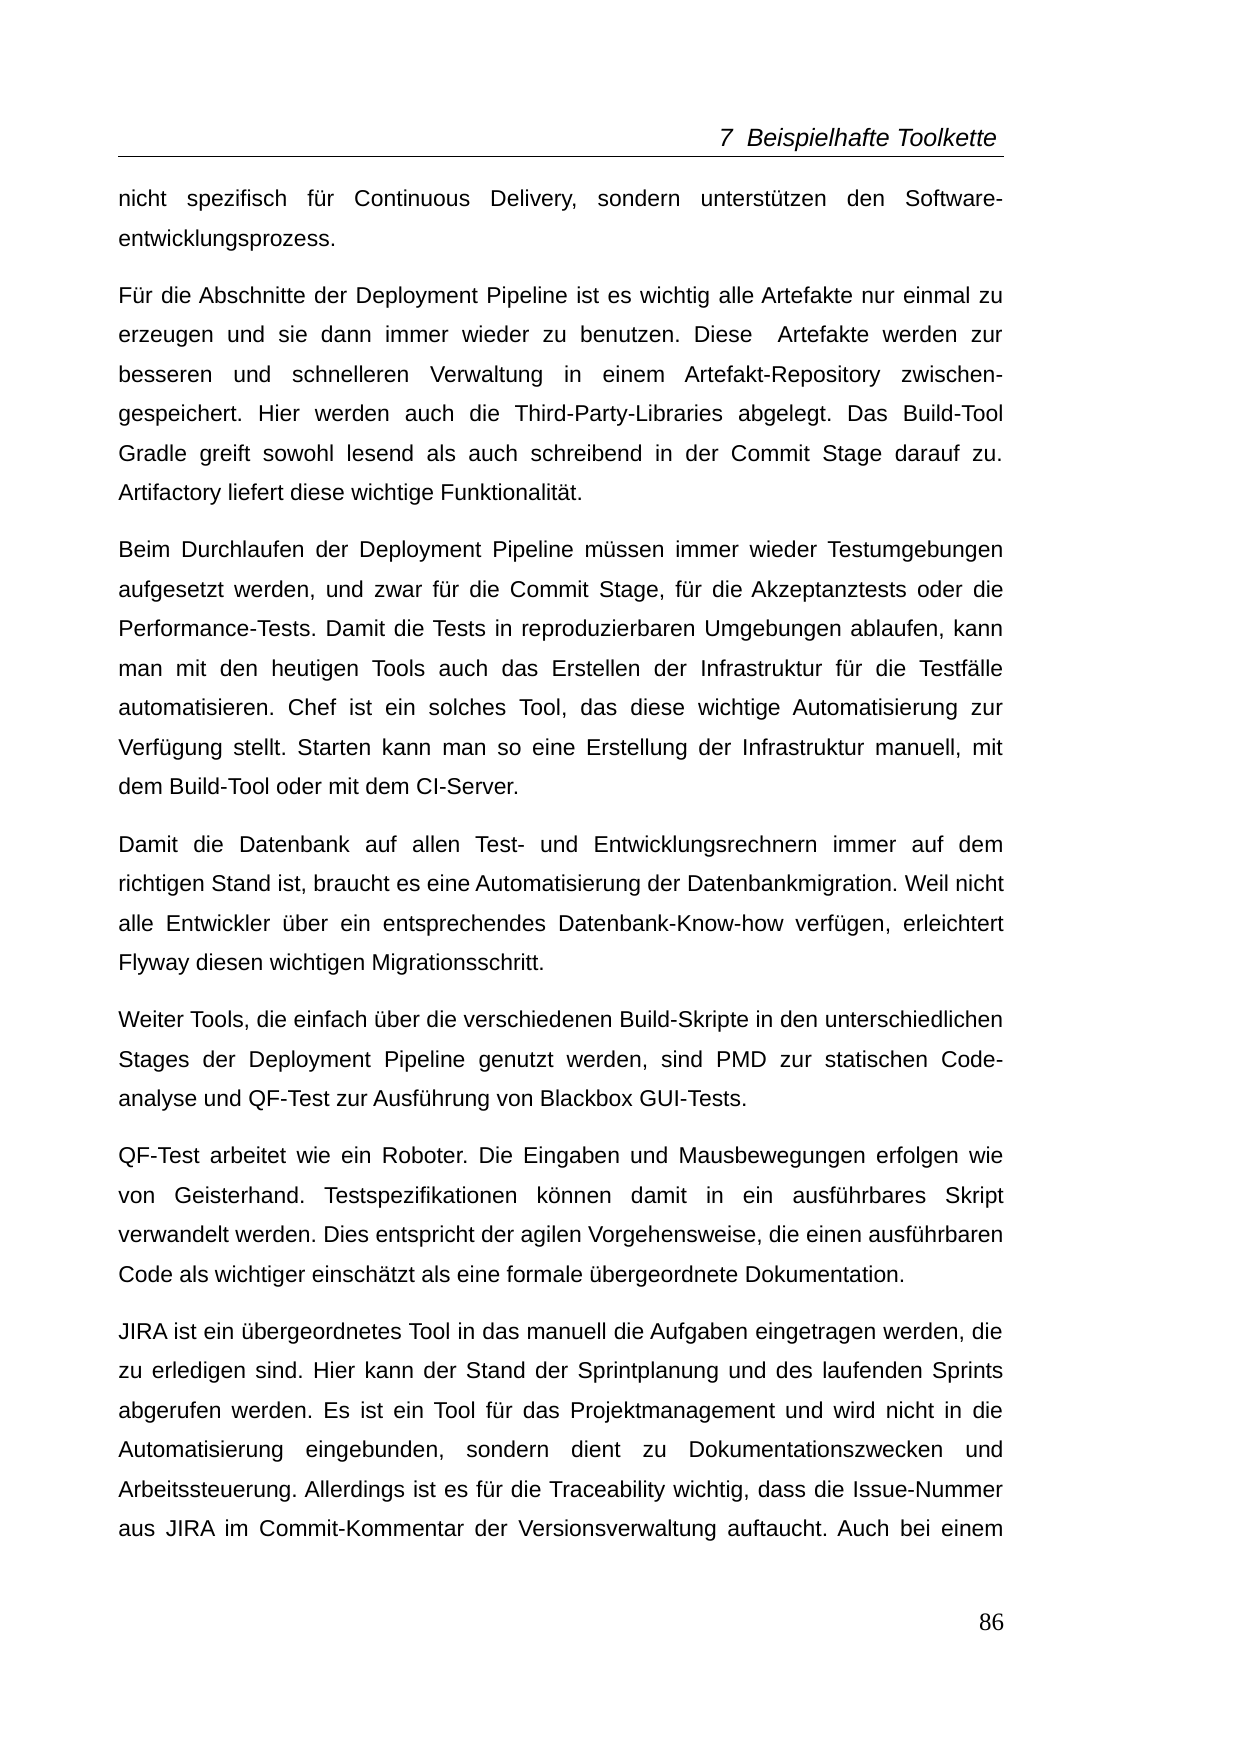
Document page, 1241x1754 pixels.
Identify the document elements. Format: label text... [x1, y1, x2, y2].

text Damit die Datenbank auf allen Test- und Entwicklungsrechnern immer auf dem richtigen Stand ist, braucht es eine Automatisierung der Datenbankmigration. Weil nicht alle Entwickler über ein entsprechendes Datenbank-Know-how verfügen, erleichtert Flyway diesen wichtigen Migrationsschritt. [118, 831, 1004, 975]
text nicht spezifisch für Continuous Delivery, sondern unterstützen den Software-entwicklungsprozess. [118, 185, 1004, 251]
text Für die Abschnitte der Deployment Pipeline ist es wichtig alle Artefakte nur einmal zu erzeugen und sie dann immer wieder zu benutzen. Diese Artefakte werden zur besseren und schnelleren Verwaltung in einem Artefakt-Repository zwischen-gespeichert. Hier werden auch die Third-Party-Libraries abgelegt. Das Build-Tool Gradle greift sowohl lesend als auch schreibend in der Commit Stage darauf zu. Artifactory liefert diese wichtige Funktionalität. [118, 282, 1004, 506]
text Beim Durchlaufen der Deployment Pipeline müssen immer wieder Testumgebungen aufgesetzt werden, und zwar für die Commit Stage, für die Akzeptanztests oder die Performance-Tests. Damit die Tests in reproduzierbaren Umgebungen ablaufen, kann man mit den heutigen Tools auch das Erstellen der Infrastruktur für die Testfälle automatisieren. Chef ist ein solches Tool, das diese wichtige Automatisierung zur Verfügung stellt. Starten kann man so eine Erstellung der Infrastruktur manuell, mit dem Build-Tool oder mit dem CI-Server. [118, 536, 1004, 800]
text Weiter Tools, die einfach über die verschiedenen Build-Skripte in den unterschiedlichen Stages der Deployment Pipeline genutzt werden, sind PMD zur statischen Code-analyse und QF-Test zur Ausführung von Blackbox GUI-Tests. [118, 1006, 1004, 1111]
text QF-Test arbeitet wie ein Roboter. Die Eingaben und Mausbewegungen erfolgen wie von Geisterhand. Testspezifikationen können damit in ein ausführbares Skript verwandelt werden. Dies entspricht der agilen Vorgehensweise, die einen ausführbaren Code als wichtiger einschätzt als eine formale übergeordnete Dokumentation. [118, 1142, 1004, 1287]
text JIRA ist ein übergeordnetes Tool in das manuell die Aufgaben eingetragen werden, die zu erledigen sind. Hier kann der Stand der Sprintplanung und des laufenden Sprints abgerufen werden. Es ist ein Tool für das Projektmanagement und wird nicht in die Automatisierung eingebunden, sondern dient zu Dokumentationszwecken und Arbeitssteuerung. Allerdings ist es für die Traceability wichtig, dass die Issue-Nummer aus JIRA im Commit-Kommentar der Versionsverwaltung auftaucht. Auch bei einem [118, 1318, 1004, 1542]
